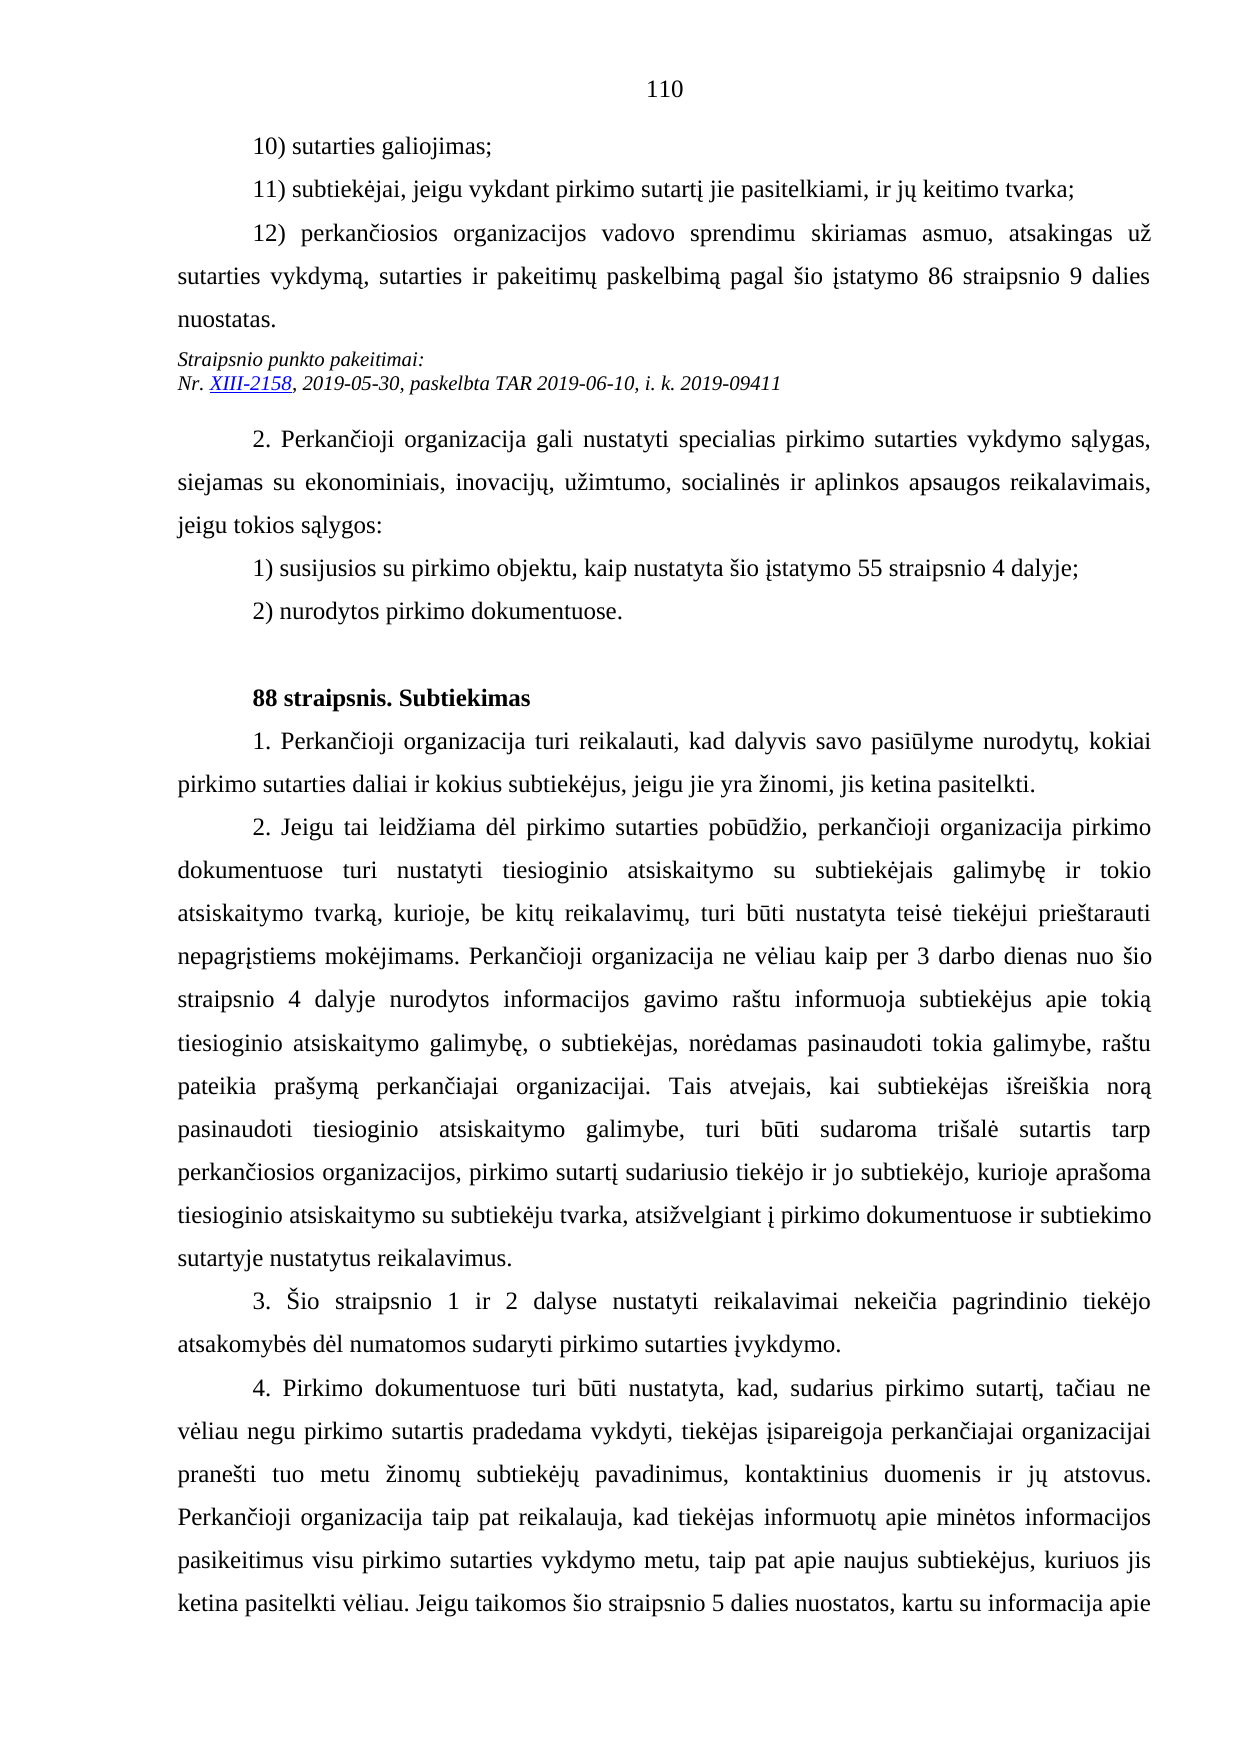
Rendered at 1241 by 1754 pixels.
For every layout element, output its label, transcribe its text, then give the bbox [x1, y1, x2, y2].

text 4. Pirkimo dokumentuose turi būti nustatyta, kad, sudarius pirkimo sutartį, tačiau ne vėliau negu pirkimo sutartis pradedama vykdyti, tiekėjas įsipareigoja perkančiajai organizacijai pranešti tuo metu žinomų subtiekėjų pavadinimus, kontaktinius duomenis ir jų atstovus. Perkančioji organizacija taip pat reikalauja, kad tiekėjas informuotų apie minėtos informacijos pasikeitimus visu pirkimo sutarties vykdymo metu, taip pat apie naujus subtiekėjus, kuriuos jis ketina pasitelkti vėliau. Jeigu taikomos šio straipsnio 5 dalies nuostatos, kartu su informacija apie [177, 1373, 1152, 1617]
text 2. Perkančioji organizacija gali nustatyti specialias pirkimo sutarties vykdymo sąlygas, siejamas su ekonominiais, inovacijų, užimtumo, socialinės ir aplinkos apsaugos reikalavimais, jeigu tokios sąlygos: [177, 424, 1152, 539]
text 1. Perkančioji organizacija turi reikalauti, kad dalyvis savo pasiūlyme nurodytų, kokiai pirkimo sutarties daliai ir kokius subtiekėjus, jeigu jie yra žinomi, jis ketina pasitelkti. [177, 726, 1152, 798]
text 12) perkančiosios organizacijos vadovo sprendimu skiriamas asmuo, atsakingas už sutarties vykdymą, sutarties ir pakeitimų paskelbimą pagal šio įstatymo 86 straipsnio 9 dalies nuostatas. [177, 218, 1152, 333]
text 11) subtiekėjai, jeigu vykdant pirkimo sutartį jie pasitelkiami, ir jų keitimo tvarka; [177, 174, 1152, 203]
text Straipsnio punkto pakeitimai: [177, 347, 1152, 371]
text 2) nurodytos pirkimo dokumentuose. [177, 596, 1152, 625]
text 88 straipsnis. Subtiekimas [177, 683, 1152, 711]
text 3. Šio straipsnio 1 ir 2 dalyse nustatyti reikalavimai nekeičia pagrindinio tiekėjo atsakomybės dėl numatomos sudaryti pirkimo sutarties įvykdymo. [177, 1286, 1152, 1358]
text 1) susijusios su pirkimo objektu, kaip nustatyta šio įstatymo 55 straipsnio 4 dalyje; [177, 553, 1152, 582]
text 10) sutarties galiojimas; [177, 131, 1152, 160]
text Nr. XIII-2158, 2019-05-30, paskelbta TAR 2019-06-10, i. k. 2019-09411 [177, 371, 1152, 395]
text 2. Jeigu tai leidžiama dėl pirkimo sutarties pobūdžio, perkančioji organizacija pirkimo dokumentuose turi nustatyti tiesioginio atsiskaitymo su subtiekėjais galimybę ir tokio atsiskaitymo tvarką, kurioje, be kitų reikalavimų, turi būti nustatyta teisė tiekėjui prieštarauti nepagrįstiems mokėjimams. Perkančioji organizacija ne vėliau kaip per 3 darbo dienas nuo šio straipsnio 4 dalyje nurodytos informacijos gavimo raštu informuoja subtiekėjus apie tokią tiesioginio atsiskaitymo galimybę, o subtiekėjas, norėdamas pasinaudoti tokia galimybe, raštu pateikia prašymą perkančiajai organizacijai. Tais atvejais, kai subtiekėjas išreiškia norą pasinaudoti tiesioginio atsiskaitymo galimybe, turi būti sudaroma trišalė sutartis tarp perkančiosios organizacijos, pirkimo sutartį sudariusio tiekėjo ir jo subtiekėjo, kurioje aprašoma tiesioginio atsiskaitymo su subtiekėju tvarka, atsižvelgiant į pirkimo dokumentuose ir subtiekimo sutartyje nustatytus reikalavimus. [177, 812, 1152, 1272]
